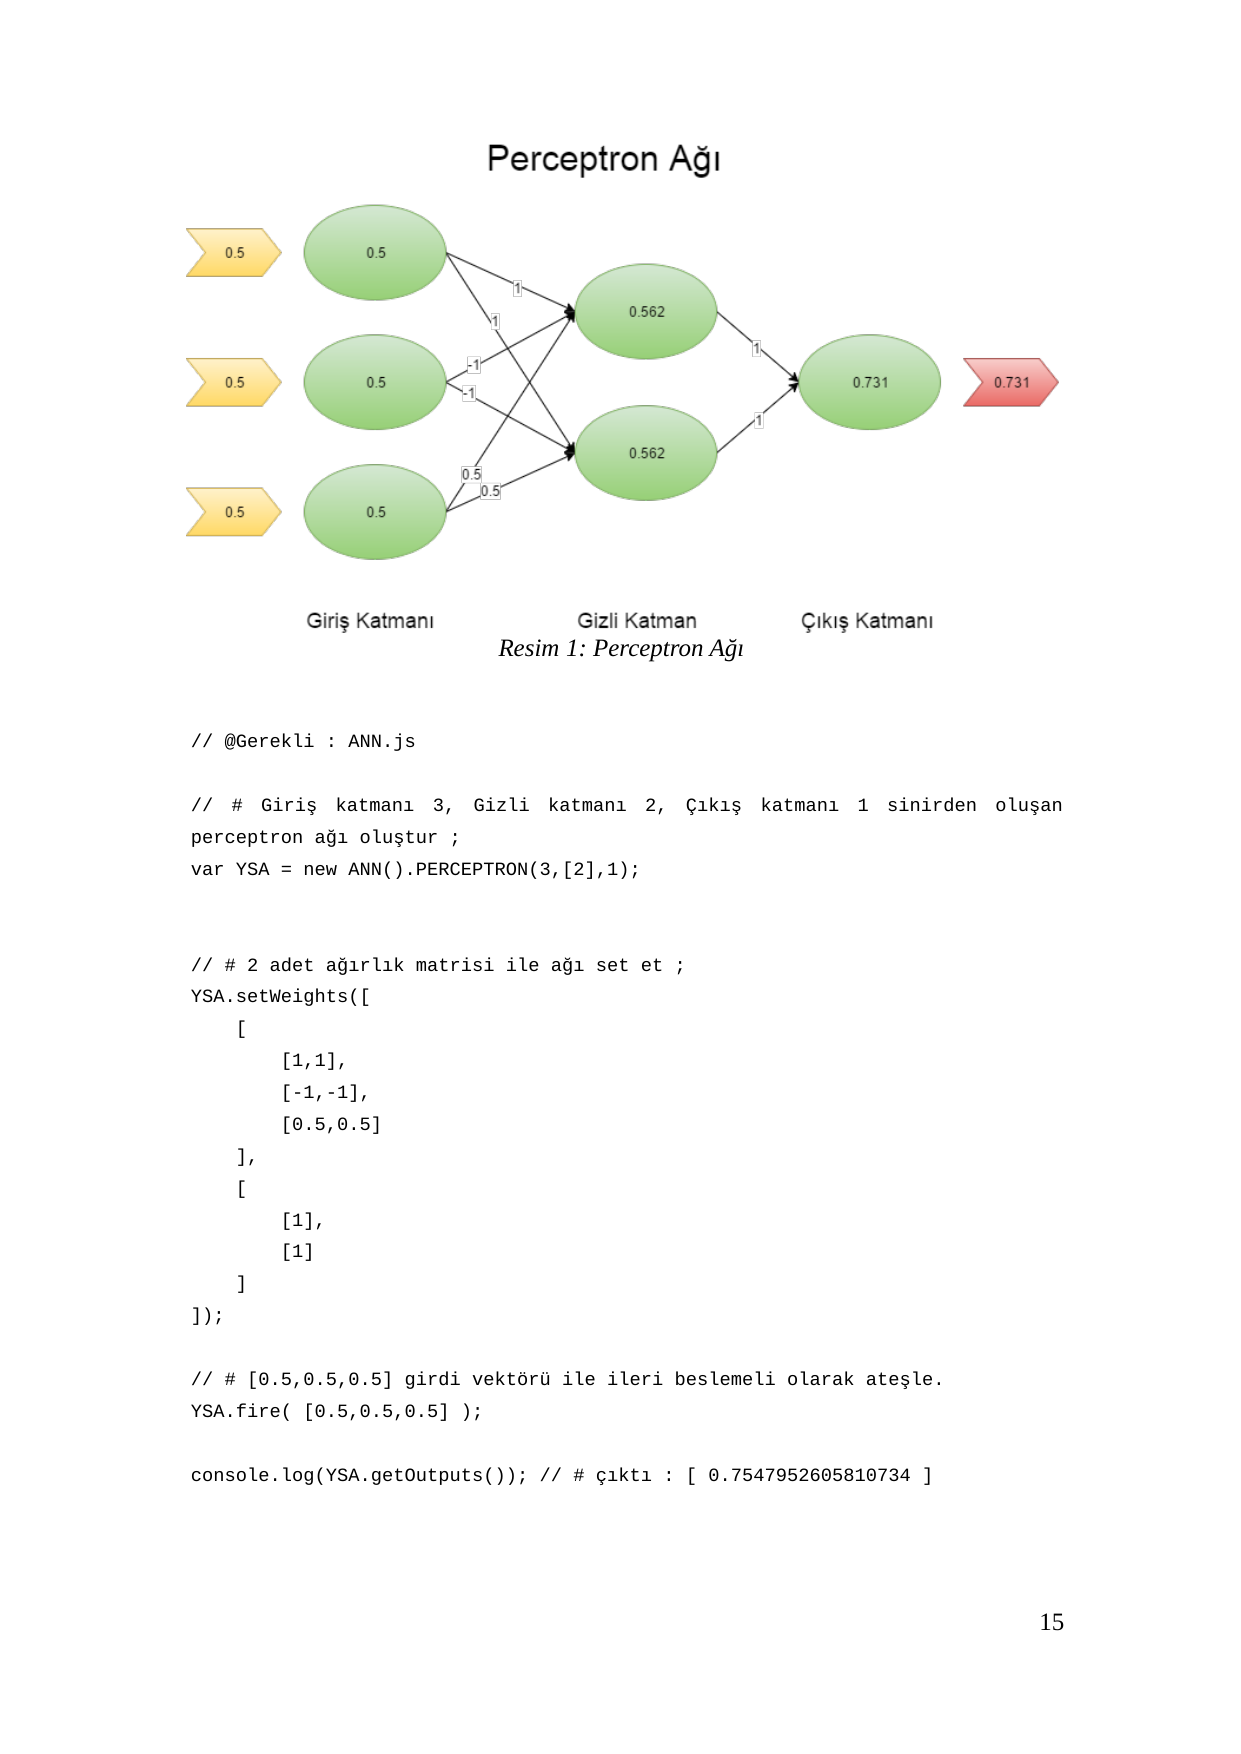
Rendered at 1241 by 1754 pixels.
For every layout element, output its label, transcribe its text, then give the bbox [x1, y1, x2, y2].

text ] [191, 1274, 1064, 1295]
text // @Gerekli : ANN.js [191, 732, 1064, 753]
text console.log(YSA.getOutputs()); // # çıktı : [ 0.7547952605810734 ] [191, 1465, 1064, 1487]
text // # Giriş katmanı 3, Gizli katmanı 2, Çıkış katmanı 1 sinirden oluşan perceptron ağı oluştur ; [191, 796, 1064, 849]
text [0.5,0.5] [191, 1115, 1064, 1136]
text [1,1], [191, 1051, 1064, 1072]
text YSA.fire( [0.5,0.5,0.5] ); [191, 1402, 1064, 1423]
text [1] [191, 1242, 1064, 1263]
text // # 2 adet ağırlık matrisi ile ağı set et ; [191, 955, 1064, 977]
text [ [191, 1019, 1064, 1040]
text // # [0.5,0.5,0.5] girdi vektörü ile ileri beslemeli olarak ateşle. [191, 1370, 1064, 1391]
text YSA.setWeights([ [191, 987, 1064, 1008]
text [1], [191, 1210, 1064, 1232]
text var YSA = new ANN().PERCEPTRON(3,[2],1); [191, 860, 1064, 881]
text Resim 1: Perceptron Ağı [186, 134, 1059, 662]
text [ [191, 1178, 1064, 1200]
text [-1,-1], [191, 1083, 1064, 1104]
text ], [191, 1147, 1064, 1168]
text ]); [191, 1306, 1064, 1327]
